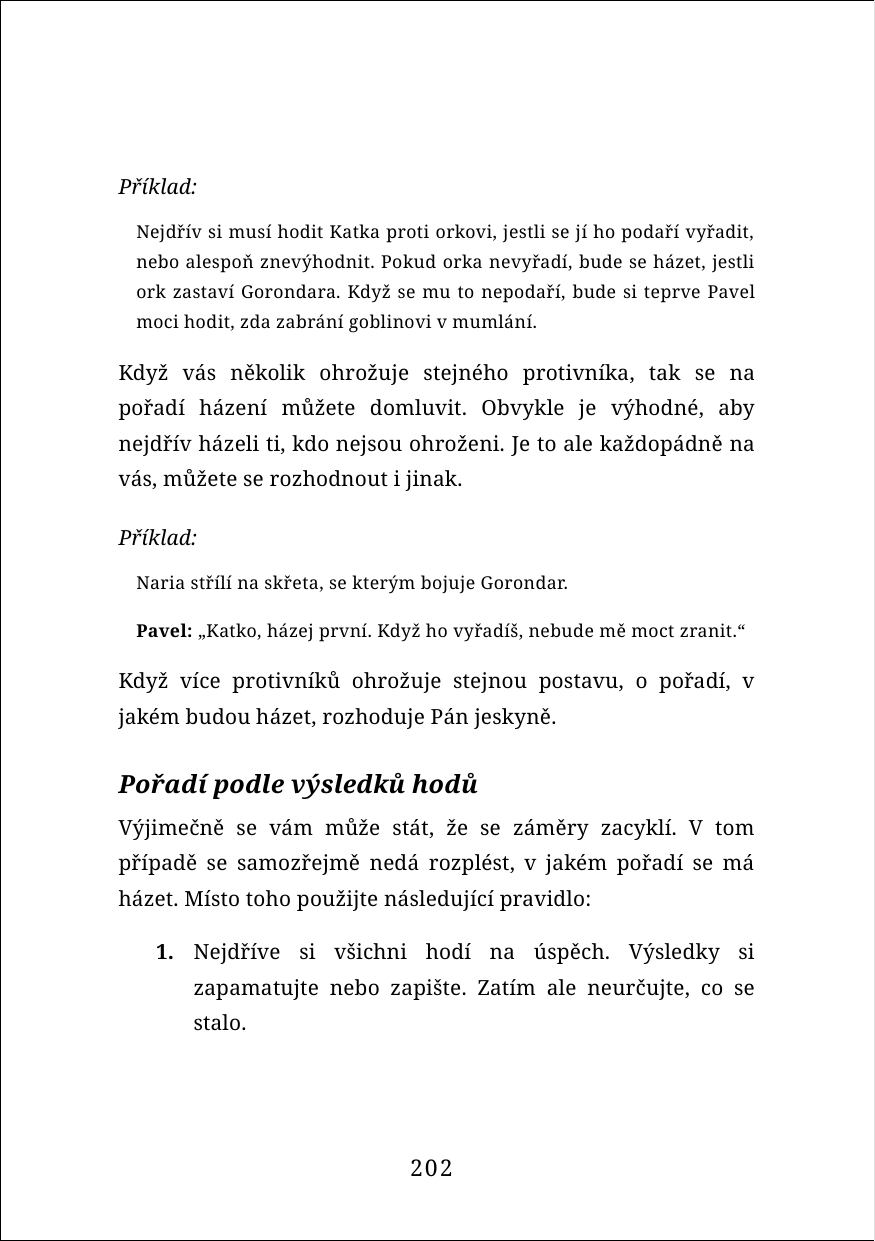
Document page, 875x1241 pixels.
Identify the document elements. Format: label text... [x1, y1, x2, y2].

text Naria střílí na skřeta, se kterým bojuje Gorondar. [136, 571, 756, 595]
text Když vás několik ohrožuje stejného protivníka, tak se na pořadí házení můžete domluvit. Obvykle je výhodné, aby nejdřív házeli ti, kdo nejsou ohroženi. Je to ale každopádně na vás, můžete se rozhodnout i jinak. [118, 358, 756, 493]
text Nejdřív si musí hodit Katka proti orkovi, jestli se jí ho podaří vyřadit, nebo alespoň znevýhodnit. Pokud orka nevyřadí, bude se házet, jestli ork zastaví Gorondara. Když se mu to nepodaří, bude si teprve Pavel moci hodit, zda zabrání goblinovi v mumlání. [136, 219, 756, 334]
text Když více protivníků ohrožuje stejnou postavu, o pořadí, v jakém budou házet, rozhoduje Pán jeskyně. [118, 666, 756, 730]
text Pavel: „Katko, házej první. Když ho vyřadíš, nebude mě moct zranit.“ [136, 618, 756, 643]
subtitle Pořadí podle výsledků hodů [118, 767, 756, 801]
text Příklad: [118, 523, 756, 552]
text Výjimečně se vám může stát, že se záměry zacyklí. V tom případě se samozřejmě nedá rozplést, v jakém pořadí se má házet. Místo toho použijte následující pravidlo: [118, 813, 756, 912]
text Příklad: [118, 172, 756, 200]
list Nejdříve si všichni hodí na úspěch. Výsledky si zapamatujte nebo zapište. Zatím ale neurčujte, co se stalo. [156, 937, 756, 1037]
